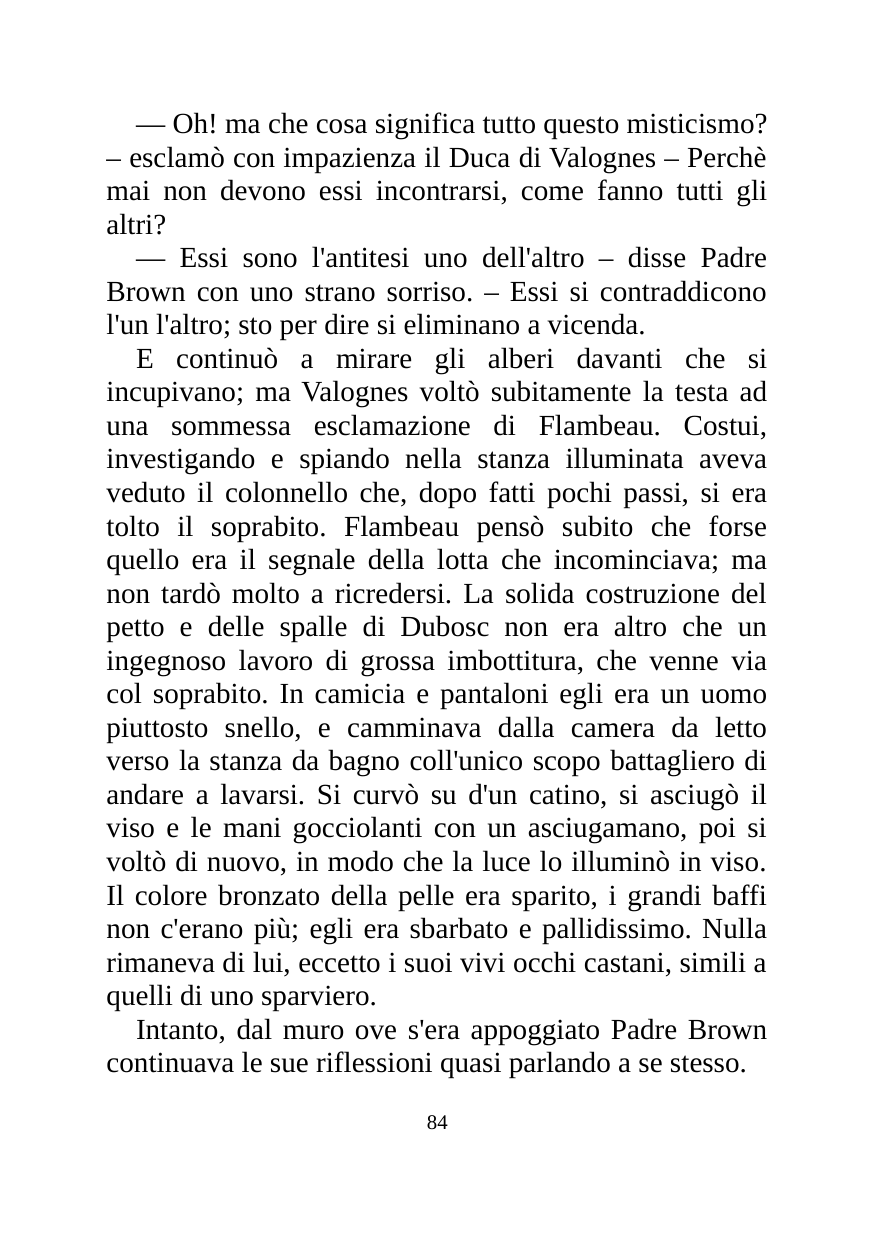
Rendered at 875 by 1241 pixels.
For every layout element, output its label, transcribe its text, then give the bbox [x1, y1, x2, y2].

text — Essi sono l'antitesi uno dell'altro – disse Padre Brown con uno strano sorriso. – Essi si contraddicono l'un l'altro; sto per dire si eliminano a vicenda. [106, 240, 768, 341]
text E continuò a mirare gli alberi davanti che si incupivano; ma Valognes voltò subitamente la testa ad una sommessa esclamazione di Flambeau. Costui, investigando e spiando nella stanza illuminata aveva veduto il colonnello che, dopo fatti pochi passi, si era tolto il soprabito. Flambeau pensò subito che forse quello era il segnale della lotta che incominciava; ma non tardò molto a ricredersi. La solida costruzione del petto e delle spalle di Dubosc non era altro che un ingegnoso lavoro di grossa imbottitura, che venne via col soprabito. In camicia e pantaloni egli era un uomo piuttosto snello, e camminava dalla camera da letto verso la stanza da bagno coll'unico scopo battagliero di andare a lavarsi. Si curvò su d'un catino, si asciugò il viso e le mani gocciolanti con un asciugamano, poi si voltò di nuovo, in modo che la luce lo illuminò in viso. Il colore bronzato della pelle era sparito, i grandi baffi non c'erano più; egli era sbarbato e pallidissimo. Nulla rimaneva di lui, eccetto i suoi vivi occhi castani, simili a quelli di uno sparviero. [106, 341, 768, 1012]
text — Oh! ma che cosa significa tutto questo misticismo? – esclamò con impazienza il Duca di Valognes – Perchè mai non devono essi incontrarsi, come fanno tutti gli altri? [106, 106, 768, 240]
text Intanto, dal muro ove s'era appoggiato Padre Brown continuava le sue riflessioni quasi parlando a se stesso. [106, 1012, 768, 1079]
